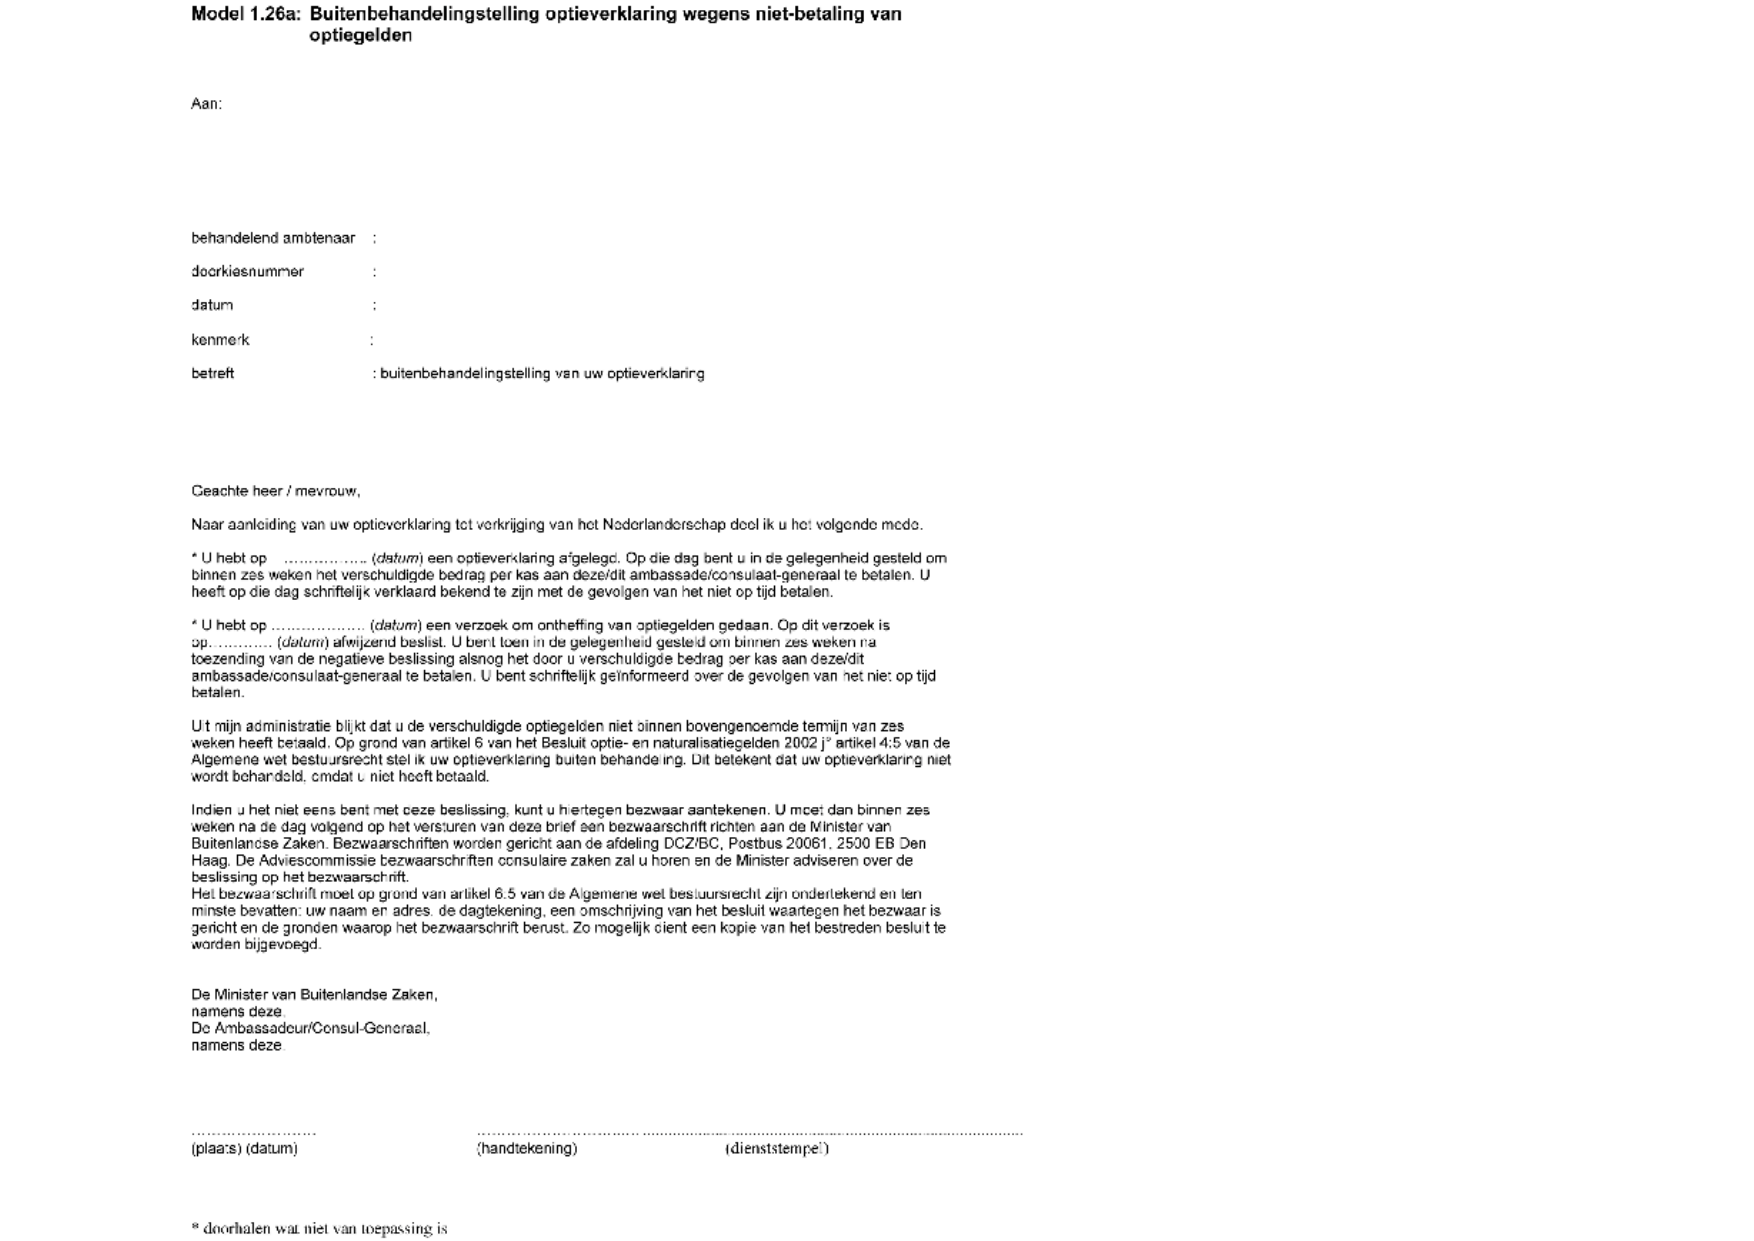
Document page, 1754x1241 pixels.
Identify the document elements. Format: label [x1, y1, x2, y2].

picture [187, 0, 1024, 1241]
